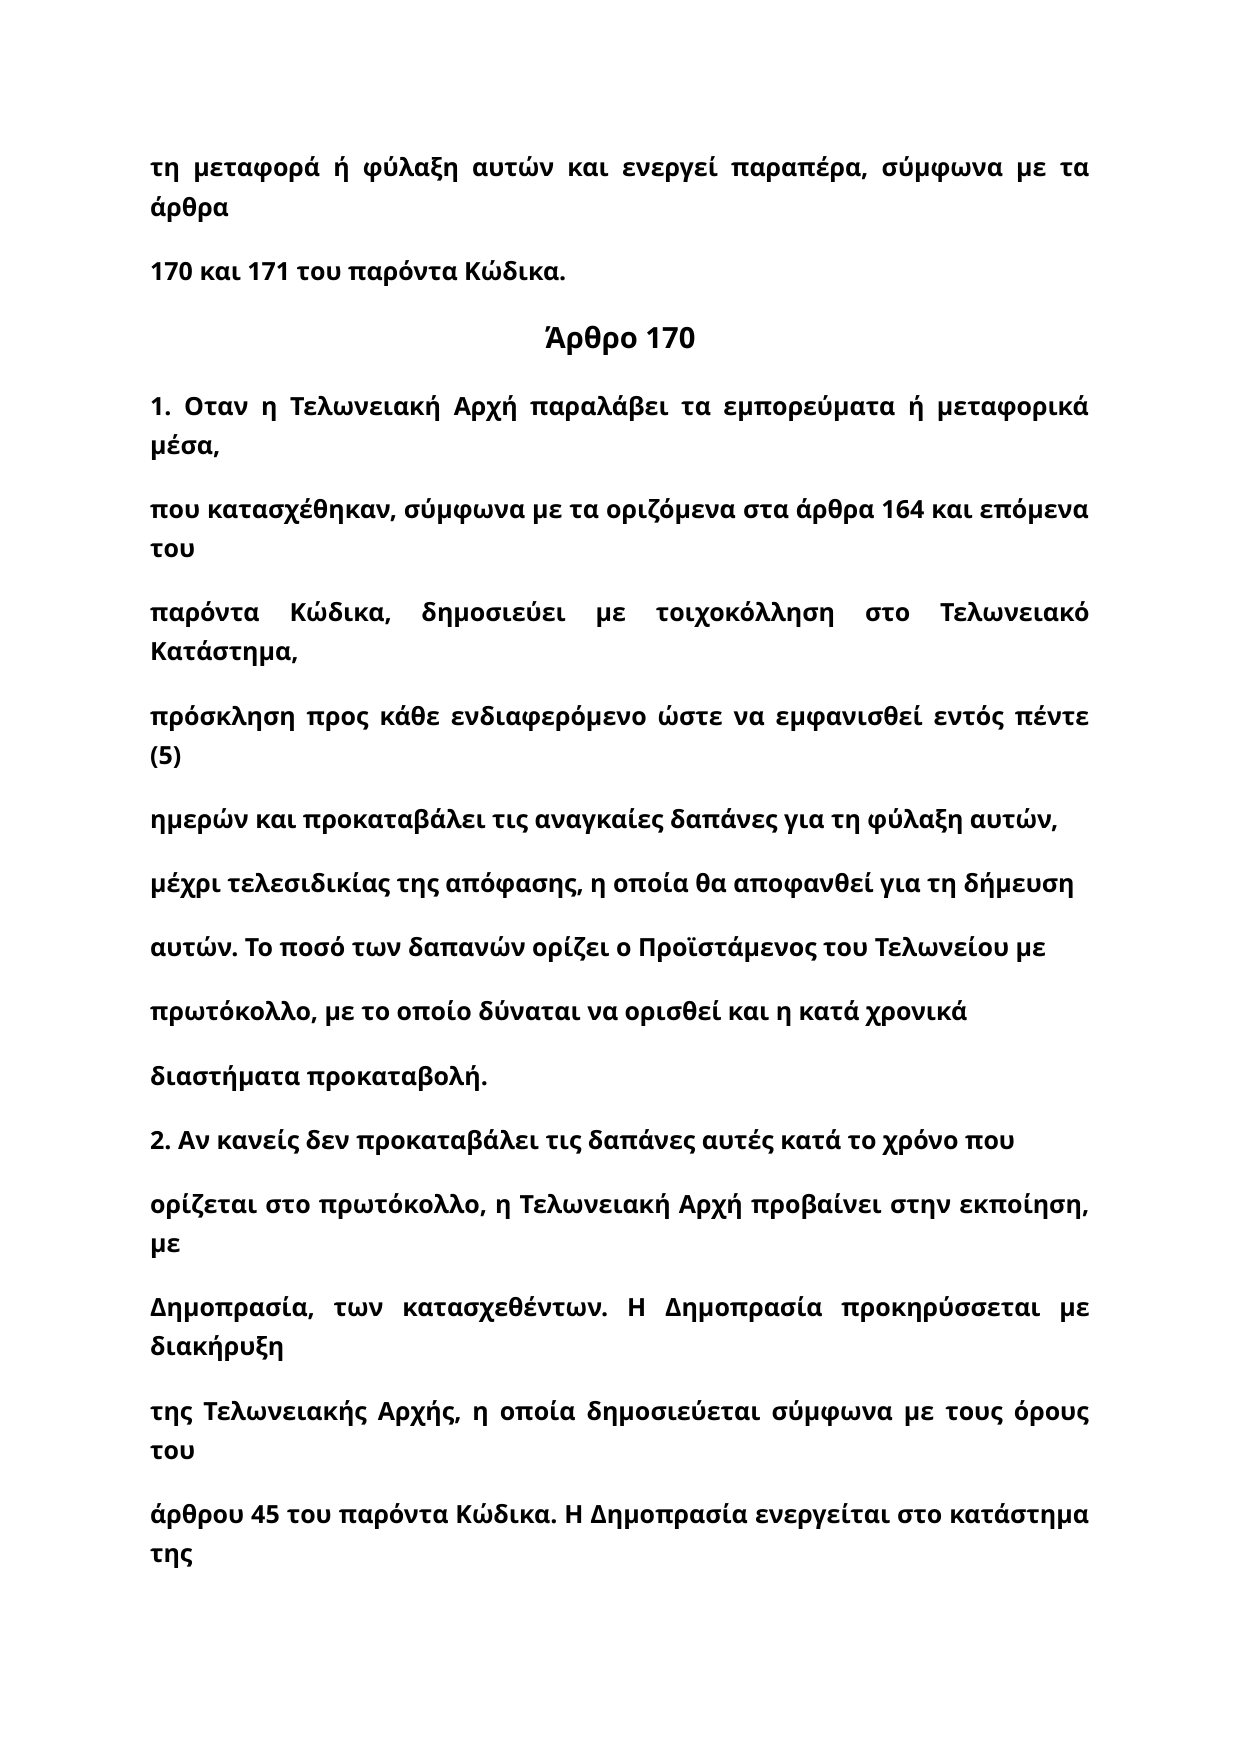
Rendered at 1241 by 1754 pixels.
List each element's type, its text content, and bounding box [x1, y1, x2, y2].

text πρωτόκολλο, με το οποίο δύναται να ορισθεί και η κατά χρονικά [150, 994, 1090, 1028]
subtitle Άρθρο 170 [150, 317, 1090, 357]
text ημερών και προκαταβάλει τις αναγκαίες δαπάνες για τη φύλαξη αυτών, [150, 801, 1090, 836]
text άρθρου 45 του παρόντα Κώδικα. Η Δημοπρασία ενεργείται στο κατάστημα της [150, 1496, 1090, 1570]
text Δημοπρασία, των κατασχεθέντων. Η Δημοπρασία προκηρύσσεται με διακήρυξη [150, 1290, 1090, 1363]
text 1. Οταν η Τελωνειακή Αρχή παραλάβει τα εμπορεύματα ή μεταφορικά μέσα, [150, 388, 1090, 461]
text παρόντα Κώδικα, δημοσιεύει με τοιχοκόλληση στο Τελωνειακό Κατάστημα, [150, 595, 1090, 668]
text τη μεταφορά ή φύλαξη αυτών και ενεργεί παραπέρα, σύμφωνα με τα άρθρα [150, 150, 1090, 223]
text που κατασχέθηκαν, σύμφωνα με τα οριζόμενα στα άρθρα 164 και επόμενα του [150, 491, 1090, 565]
text ορίζεται στο πρωτόκολλο, η Τελωνειακή Αρχή προβαίνει στην εκποίηση, με [150, 1186, 1090, 1260]
text πρόσκληση προς κάθε ενδιαφερόμενο ώστε να εμφανισθεί εντός πέντε (5) [150, 698, 1090, 771]
text διαστήματα προκαταβολή. [150, 1058, 1090, 1092]
text 2. Αν κανείς δεν προκαταβάλει τις δαπάνες αυτές κατά το χρόνο που [150, 1122, 1090, 1156]
text μέχρι τελεσιδικίας της απόφασης, η οποία θα αποφανθεί για τη δήμευση [150, 866, 1090, 900]
text της Τελωνειακής Αρχής, η οποία δημοσιεύεται σύμφωνα με τους όρους του [150, 1393, 1090, 1466]
text 170 και 171 του παρόντα Κώδικα. [150, 253, 1090, 287]
text αυτών. Το ποσό των δαπανών ορίζει ο Προϊστάμενος του Τελωνείου με [150, 930, 1090, 964]
